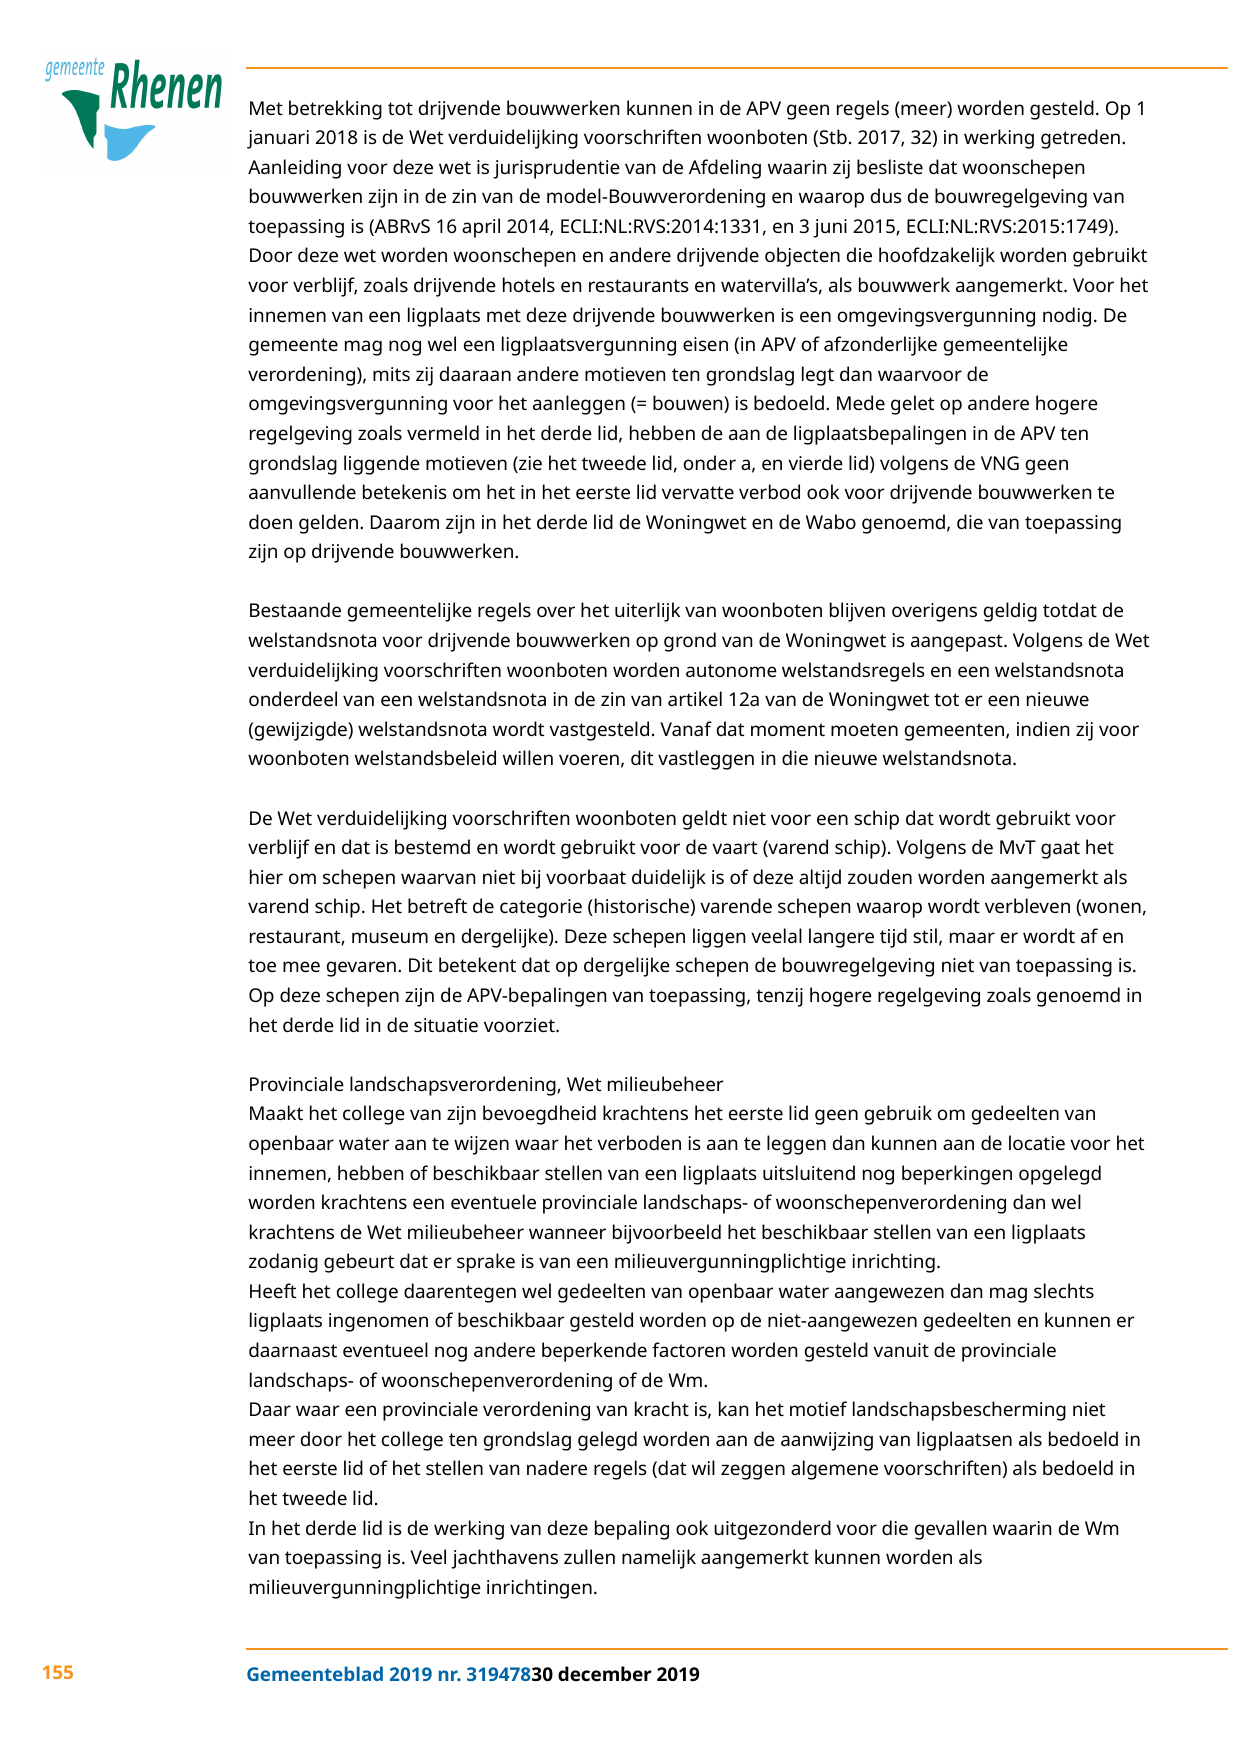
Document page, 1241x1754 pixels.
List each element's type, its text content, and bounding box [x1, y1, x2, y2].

text Met betrekking tot drijvende bouwwerken kunnen in de APV geen regels (meer) worden gesteld. Op 1 januari 2018 is de Wet verduidelijking voorschriften woonboten (Stb. 2017, 32) in werking getreden. Aanleiding voor deze wet is jurisprudentie van de Afdeling waarin zij besliste dat woonschepen bouwwerken zijn in de zin van de model-Bouwverordening en waarop dus de bouwregelgeving van toepassing is (ABRvS 16 april 2014, ECLI:NL:RVS:2014:1331, en 3 juni 2015, ECLI:NL:RVS:2015:1749). Door deze wet worden woonschepen en andere drijvende objecten die hoofdzakelijk worden gebruikt voor verblijf, zoals drijvende hotels en restaurants en watervilla’s, als bouwwerk aangemerkt. Voor het innemen van een ligplaats met deze drijvende bouwwerken is een omgevingsvergunning nodig. De gemeente mag nog wel een ligplaatsvergunning eisen (in APV of afzonderlijke gemeentelijke verordening), mits zij daaraan andere motieven ten grondslag legt dan waarvoor de omgevingsvergunning voor het aanleggen (= bouwen) is bedoeld. Mede gelet op andere hogere regelgeving zoals vermeld in het derde lid, hebben de aan de ligplaatsbepalingen in de APV ten grondslag liggende motieven (zie het tweede lid, onder a, en vierde lid) volgens de VNG geen aanvullende betekenis om het in het eerste lid vervatte verbod ook voor drijvende bouwwerken te doen gelden. Daarom zijn in het derde lid de Woningwet en de Wabo genoemd, die van toepassing zijn op drijvende bouwwerken. [248, 95, 1152, 564]
text Bestaande gemeentelijke regels over het uiterlijk van woonboten blijven overigens geldig totdat de welstandsnota voor drijvende bouwwerken op grond van de Woningwet is aangepast. Volgens de Wet verduidelijking voorschriften woonboten worden autonome welstandsregels en een welstandsnota onderdeel van een welstandsnota in de zin van artikel 12a van de Woningwet tot er een nieuwe (gewijzigde) welstandsnota wordt vastgesteld. Vanaf dat moment moeten gemeenten, indien zij voor woonboten welstandsbeleid willen voeren, dit vastleggen in die nieuwe welstandsnota. [248, 598, 1152, 771]
text De Wet verduidelijking voorschriften woonboten geldt niet voor een schip dat wordt gebruikt voor verblijf en dat is bestemd en wordt gebruikt voor de vaart (varend schip). Volgens de MvT gaat het hier om schepen waarvan niet bij voorbaat duidelijk is of deze altijd zouden worden aangemerkt als varend schip. Het betreft de categorie (historische) varende schepen waarop wordt verbleven (wonen, restaurant, museum en dergelijke). Deze schepen liggen veelal langere tijd stil, maar er wordt af en toe mee gevaren. Dit betekent dat op dergelijke schepen de bouwregelgeving niet van toepassing is. Op deze schepen zijn de APV-bepalingen van toepassing, tenzij hogere regelgeving zoals genoemd in het derde lid in de situatie voorziet. [248, 805, 1152, 1038]
text Provinciale landschapsverordening, Wet milieubeheer [248, 1071, 1152, 1097]
text Maakt het college van zijn bevoegdheid krachtens het eerste lid geen gebruik om gedeelten van openbaar water aan te wijzen waar het verboden is aan te leggen dan kunnen aan de locatie voor het innemen, hebben of beschikbaar stellen van een ligplaats uitsluitend nog beperkingen opgelegd worden krachtens een eventuele provinciale landschaps- of woonschepenverordening dan wel krachtens de Wet milieubeheer wanneer bijvoorbeeld het beschikbaar stellen van een ligplaats zodanig gebeurt dat er sprake is van een milieuvergunningplichtige inrichting. [248, 1101, 1152, 1274]
picture [41, 47, 231, 172]
text In het derde lid is de werking van deze bepaling ook uitgezonderd voor die gevallen waarin de Wm van toepassing is. Veel jachthavens zullen namelijk aangemerkt kunnen worden als milieuvergunningplichtige inrichtingen. [248, 1515, 1152, 1600]
text Daar waar een provinciale verordening van kracht is, kan het motief landschapsbescherming niet meer door het college ten grondslag gelegd worden aan de aanwijzing van ligplaatsen als bedoeld in het eerste lid of het stellen van nadere regels (dat wil zeggen algemene voorschriften) als bedoeld in het tweede lid. [248, 1396, 1152, 1511]
text Heeft het college daarentegen wel gedeelten van openbaar water aangewezen dan mag slechts ligplaats ingenomen of beschikbaar gesteld worden op de niet-aangewezen gedeelten en kunnen er daarnaast eventueel nog andere beperkende factoren worden gesteld vanuit de provinciale landschaps- of woonschepenverordening of de Wm. [248, 1278, 1152, 1393]
